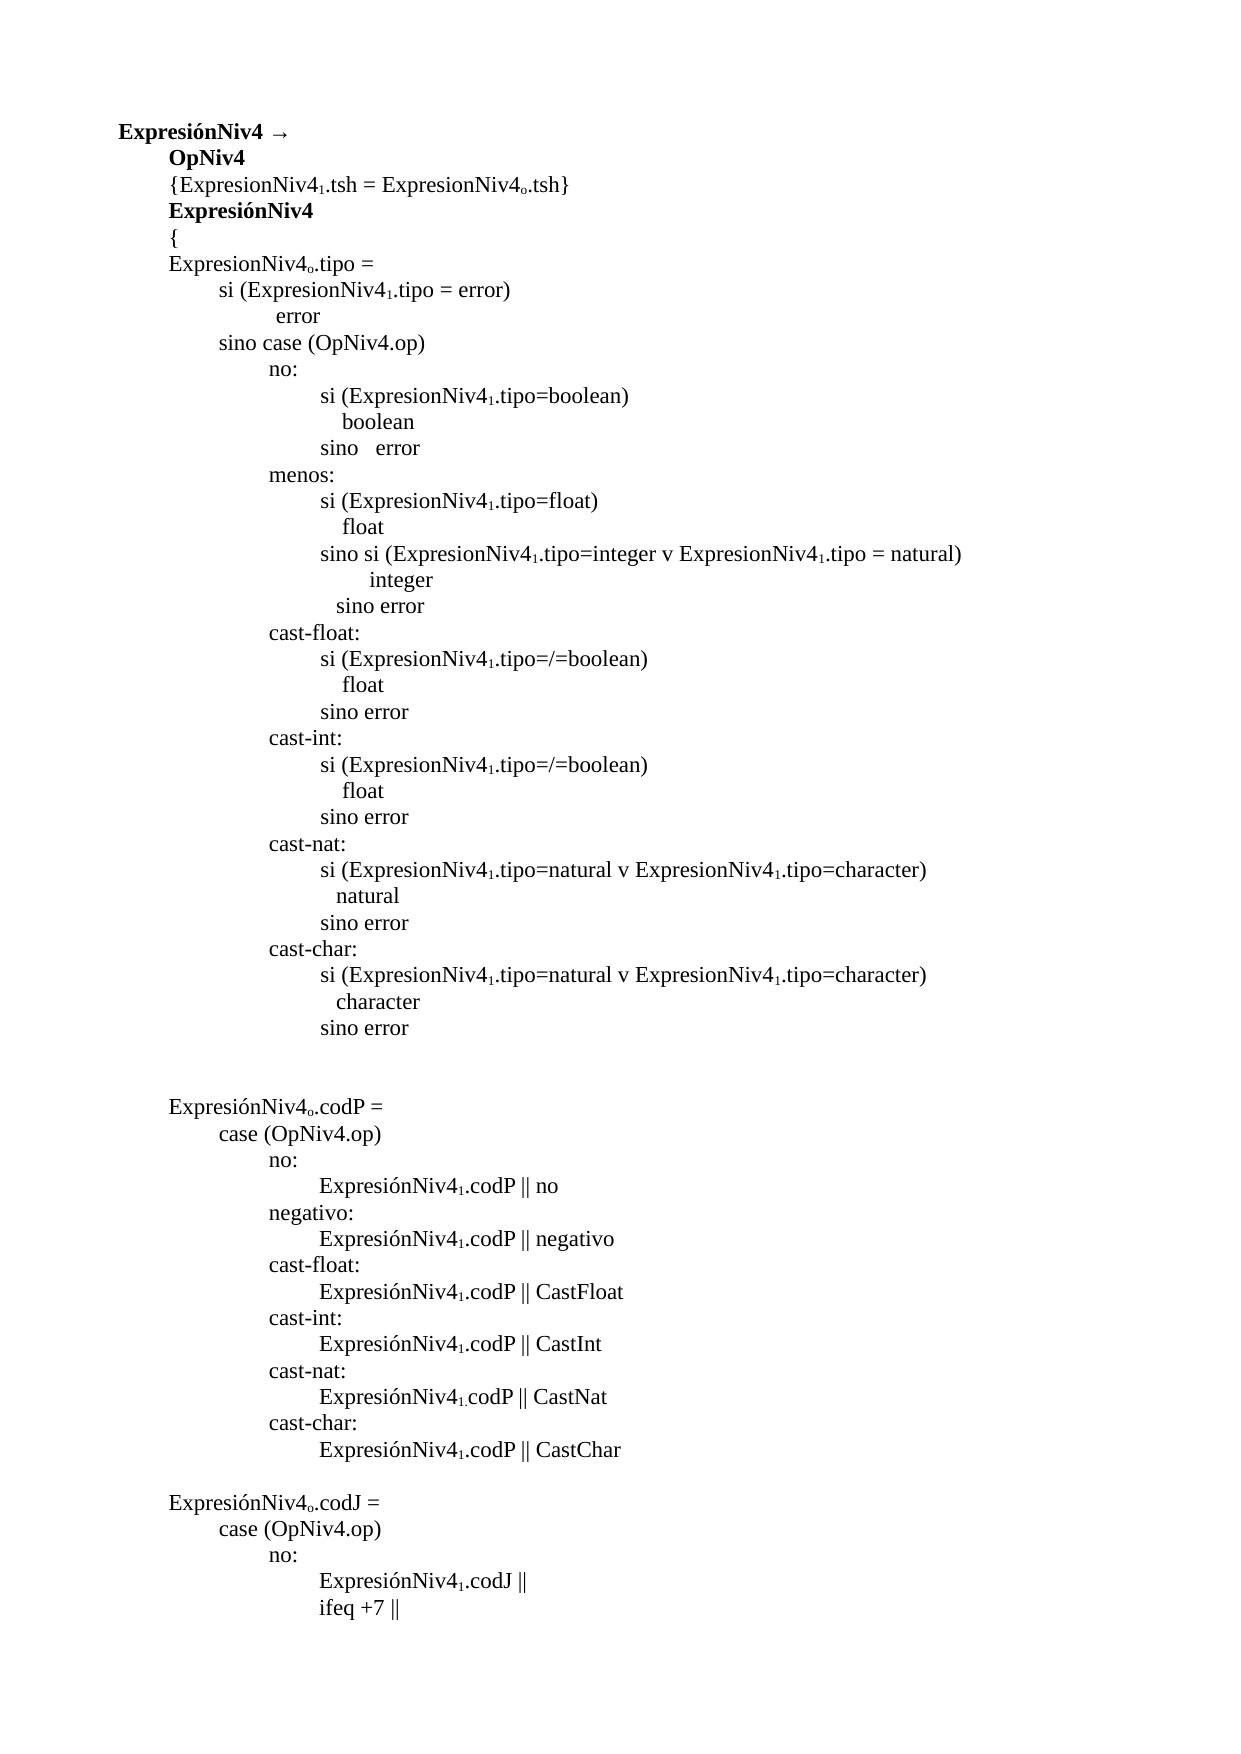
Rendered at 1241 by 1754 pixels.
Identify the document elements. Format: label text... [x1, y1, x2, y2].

text case (OpNiv4.op) [118, 1515, 1122, 1541]
text ifeq +7 || [118, 1594, 1122, 1620]
text ExpresiónNiv4o.codJ = [118, 1488, 1122, 1515]
text ExpresiónNiv41.codP || negativo [118, 1225, 1122, 1251]
text sino error [118, 803, 1122, 830]
text float [118, 672, 1122, 698]
text si (ExpresionNiv41.tipo = error) [118, 276, 1122, 303]
text cast-nat: [118, 1357, 1122, 1383]
text float [118, 513, 1122, 540]
text float [118, 777, 1122, 803]
text cast-int: [118, 1304, 1122, 1330]
text sino error [118, 1014, 1122, 1041]
text error [118, 303, 1122, 329]
text ExpresiónNiv41.codP || CastChar [118, 1436, 1122, 1462]
text sino error [118, 592, 1122, 619]
text cast-float: [118, 1251, 1122, 1278]
text ExpresiónNiv41.codP || CastNat [118, 1383, 1122, 1409]
text {ExpresionNiv41.tsh = ExpresionNiv4o.tsh} [118, 171, 1122, 197]
text { [118, 223, 1122, 250]
text cast-float: [118, 619, 1122, 645]
text cast-char: [118, 1409, 1122, 1436]
text integer [118, 566, 1122, 592]
text ExpresiónNiv41.codP || CastInt [118, 1330, 1122, 1357]
text case (OpNiv4.op) [118, 1119, 1122, 1146]
text cast-char: [118, 935, 1122, 961]
text ExpresiónNiv41.codP || CastFloat [118, 1278, 1122, 1304]
text OpNiv4 [118, 144, 1122, 171]
text boolean [118, 408, 1122, 434]
text natural [118, 882, 1122, 909]
text character [118, 988, 1122, 1014]
text negativo: [118, 1199, 1122, 1225]
text si (ExpresionNiv41.tipo=natural v ExpresionNiv41.tipo=character) [118, 961, 1122, 988]
text si (ExpresionNiv41.tipo=boolean) [118, 382, 1122, 408]
text si (ExpresionNiv41.tipo=/=boolean) [118, 751, 1122, 777]
text ExpresiónNiv4o.codP = [118, 1093, 1122, 1119]
text ExpresiónNiv4 [118, 197, 1122, 223]
text cast-int: [118, 724, 1122, 751]
text sino error [118, 434, 1122, 461]
text ExpresionNiv4o.tipo = [118, 250, 1122, 276]
text si (ExpresionNiv41.tipo=natural v ExpresionNiv41.tipo=character) [118, 856, 1122, 882]
text no: [118, 1146, 1122, 1172]
text sino error [118, 909, 1122, 935]
text ExpresiónNiv41.codJ || [118, 1568, 1122, 1594]
text sino si (ExpresionNiv41.tipo=integer v ExpresionNiv41.tipo = natural) [118, 540, 1122, 566]
text sino error [118, 698, 1122, 724]
text menos: [118, 461, 1122, 487]
text no: [118, 355, 1122, 382]
text cast-nat: [118, 830, 1122, 856]
text si (ExpresionNiv41.tipo=float) [118, 487, 1122, 513]
text sino case (OpNiv4.op) [118, 329, 1122, 355]
text ExpresiónNiv4 → [118, 118, 1122, 144]
text si (ExpresionNiv41.tipo=/=boolean) [118, 645, 1122, 672]
text ExpresiónNiv41.codP || no [118, 1172, 1122, 1199]
text no: [118, 1541, 1122, 1568]
